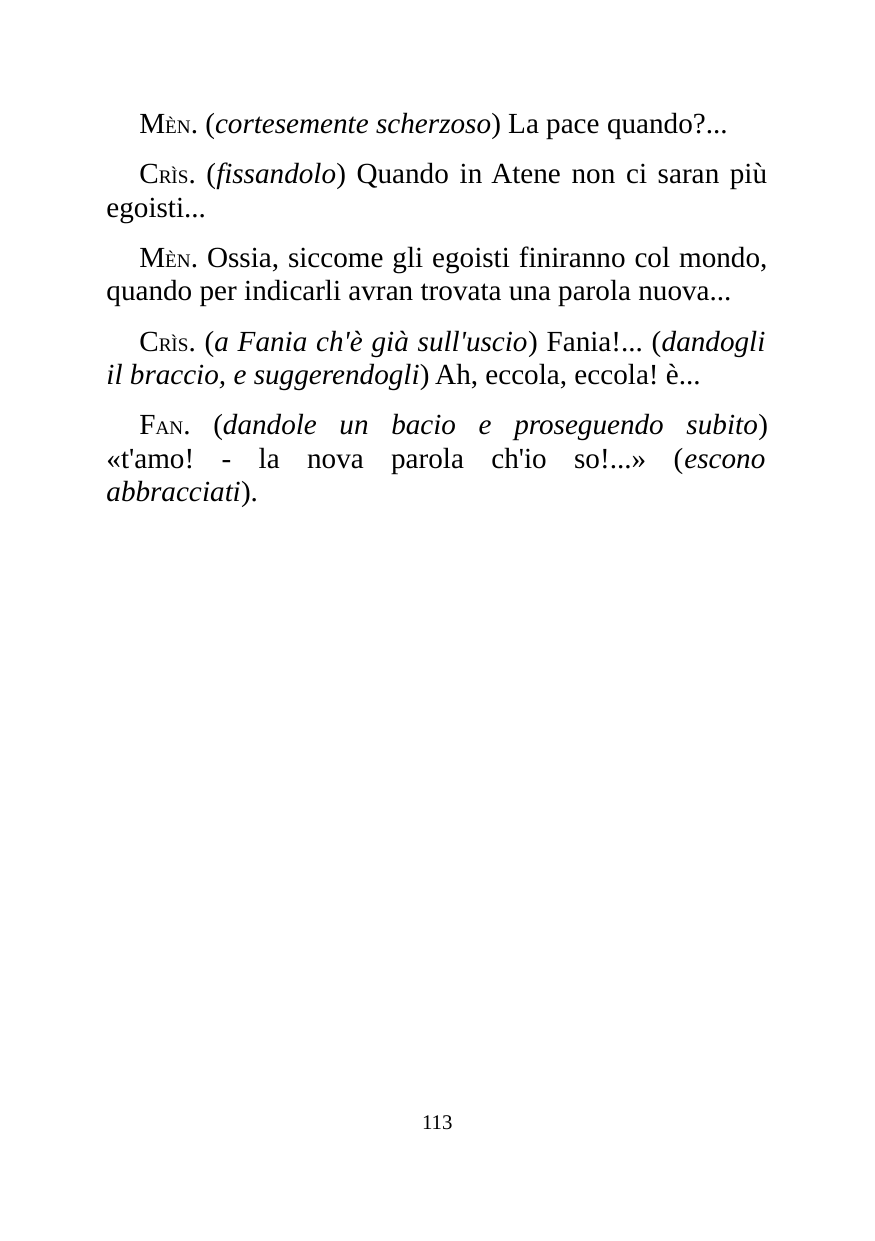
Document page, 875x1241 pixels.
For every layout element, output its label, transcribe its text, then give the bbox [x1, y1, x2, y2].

text Mèn. Ossia, siccome gli egoisti finiranno col mondo, quando per indicarli avran trovata una parola nuova... [106, 240, 768, 307]
text Fan. (dandole un bacio e proseguendo subito) «t'amo! - la nova parola ch'io so!...» (escono abbracciati). [106, 407, 768, 508]
text Crìs. (fissandolo) Quando in Atene non ci saran più egoisti... [106, 156, 768, 223]
text Crìs. (a Fania ch'è già sull'uscio) Fania!... (dandogli il braccio, e suggerendogli) Ah, eccola, eccola! è... [106, 324, 768, 391]
text Mèn. (cortesemente scherzoso) La pace quando?... [106, 106, 768, 140]
